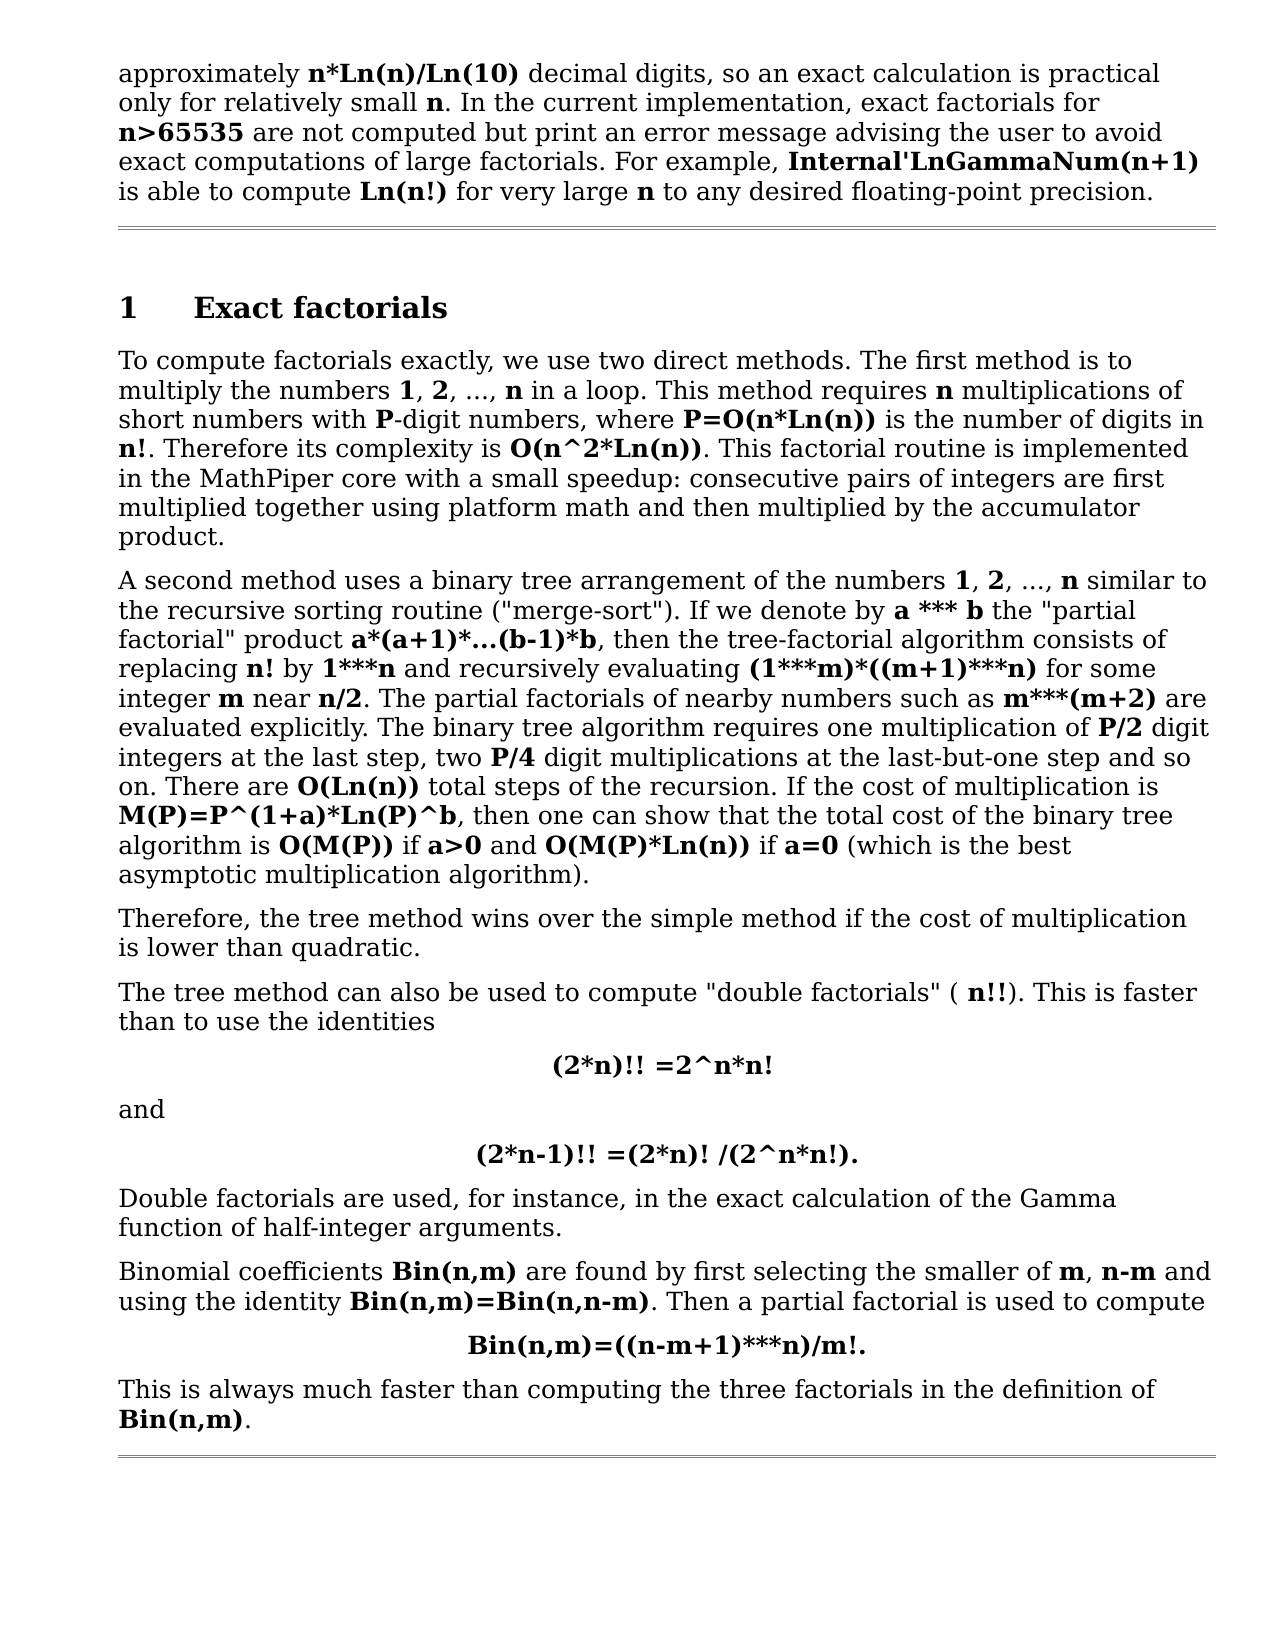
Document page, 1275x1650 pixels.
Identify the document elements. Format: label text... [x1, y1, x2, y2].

text Bin(n,m)=((n-m+1)***n)/m!. [118, 1331, 1216, 1361]
text and [118, 1096, 1216, 1125]
text Therefore, the tree method wins over the simple method if the cost of multiplication is lower than quadratic. [118, 904, 1216, 963]
text approximately n*Ln(n)/Ln(10) decimal digits, so an exact calculation is practical only for relatively small n. In the current implementation, exact factorials for n>65535 are not computed but print an error message advising the user to avoid exact computations of large factorials. For example, Internal'LnGammaNum(n+1) is able to compute Ln(n!) for very large n to any desired floating-point precision. [118, 59, 1216, 206]
text Double factorials are used, for instance, in the exact calculation of the Gamma function of half-integer arguments. [118, 1184, 1216, 1242]
text The tree method can also be used to compute "double factorials" ( n!!). This is faster than to use the identities [118, 978, 1216, 1036]
text This is always much faster than computing the three factorials in the definition of Bin(n,m). [118, 1376, 1216, 1434]
text (2*n)!! =2^n*n! [118, 1051, 1216, 1081]
text A second method uses a binary tree arrangement of the numbers 1, 2, ..., n similar to the recursive sorting routine ("merge-sort"). If we denote by a *** b the "partial factorial" product a*(a+1)*...(b-1)*b, then the tree-factorial algorithm consists of replacing n! by 1***n and recursively evaluating (1***m)*((m+1)***n) for some integer m near n/2. The partial factorials of nearby numbers such as m***(m+2) are evaluated explicitly. The binary tree algorithm requires one multiplication of P/2 digit integers at the last step, two P/4 digit multiplications at the last-but-one step and so on. There are O(Ln(n)) total steps of the recursion. If the cost of multiplication is M(P)=P^(1+a)*Ln(P)^b, then one can show that the total cost of the binary tree algorithm is O(M(P)) if a>0 and O(M(P)*Ln(n)) if a=0 (which is the best asymptotic multiplication algorithm). [118, 566, 1216, 889]
text (2*n-1)!! =(2*n)! /(2^n*n!). [118, 1140, 1216, 1169]
subtitle Exact factorials [118, 291, 1216, 326]
text Binomial coefficients Bin(n,m) are found by first selecting the smaller of m, n-m and using the identity Bin(n,m)=Bin(n,n-m). Then a partial factorial is used to compute [118, 1257, 1216, 1316]
text To compute factorials exactly, we use two direct methods. The first method is to multiply the numbers 1, 2, ..., n in a loop. This method requires n multiplications of short numbers with P-digit numbers, where P=O(n*Ln(n)) is the number of digits in n!. Therefore its complexity is O(n^2*Ln(n)). This factorial routine is implemented in the MathPiper core with a small speedup: consecutive pairs of integers are first multiplied together using platform math and then multiplied by the accumulator product. [118, 347, 1216, 551]
